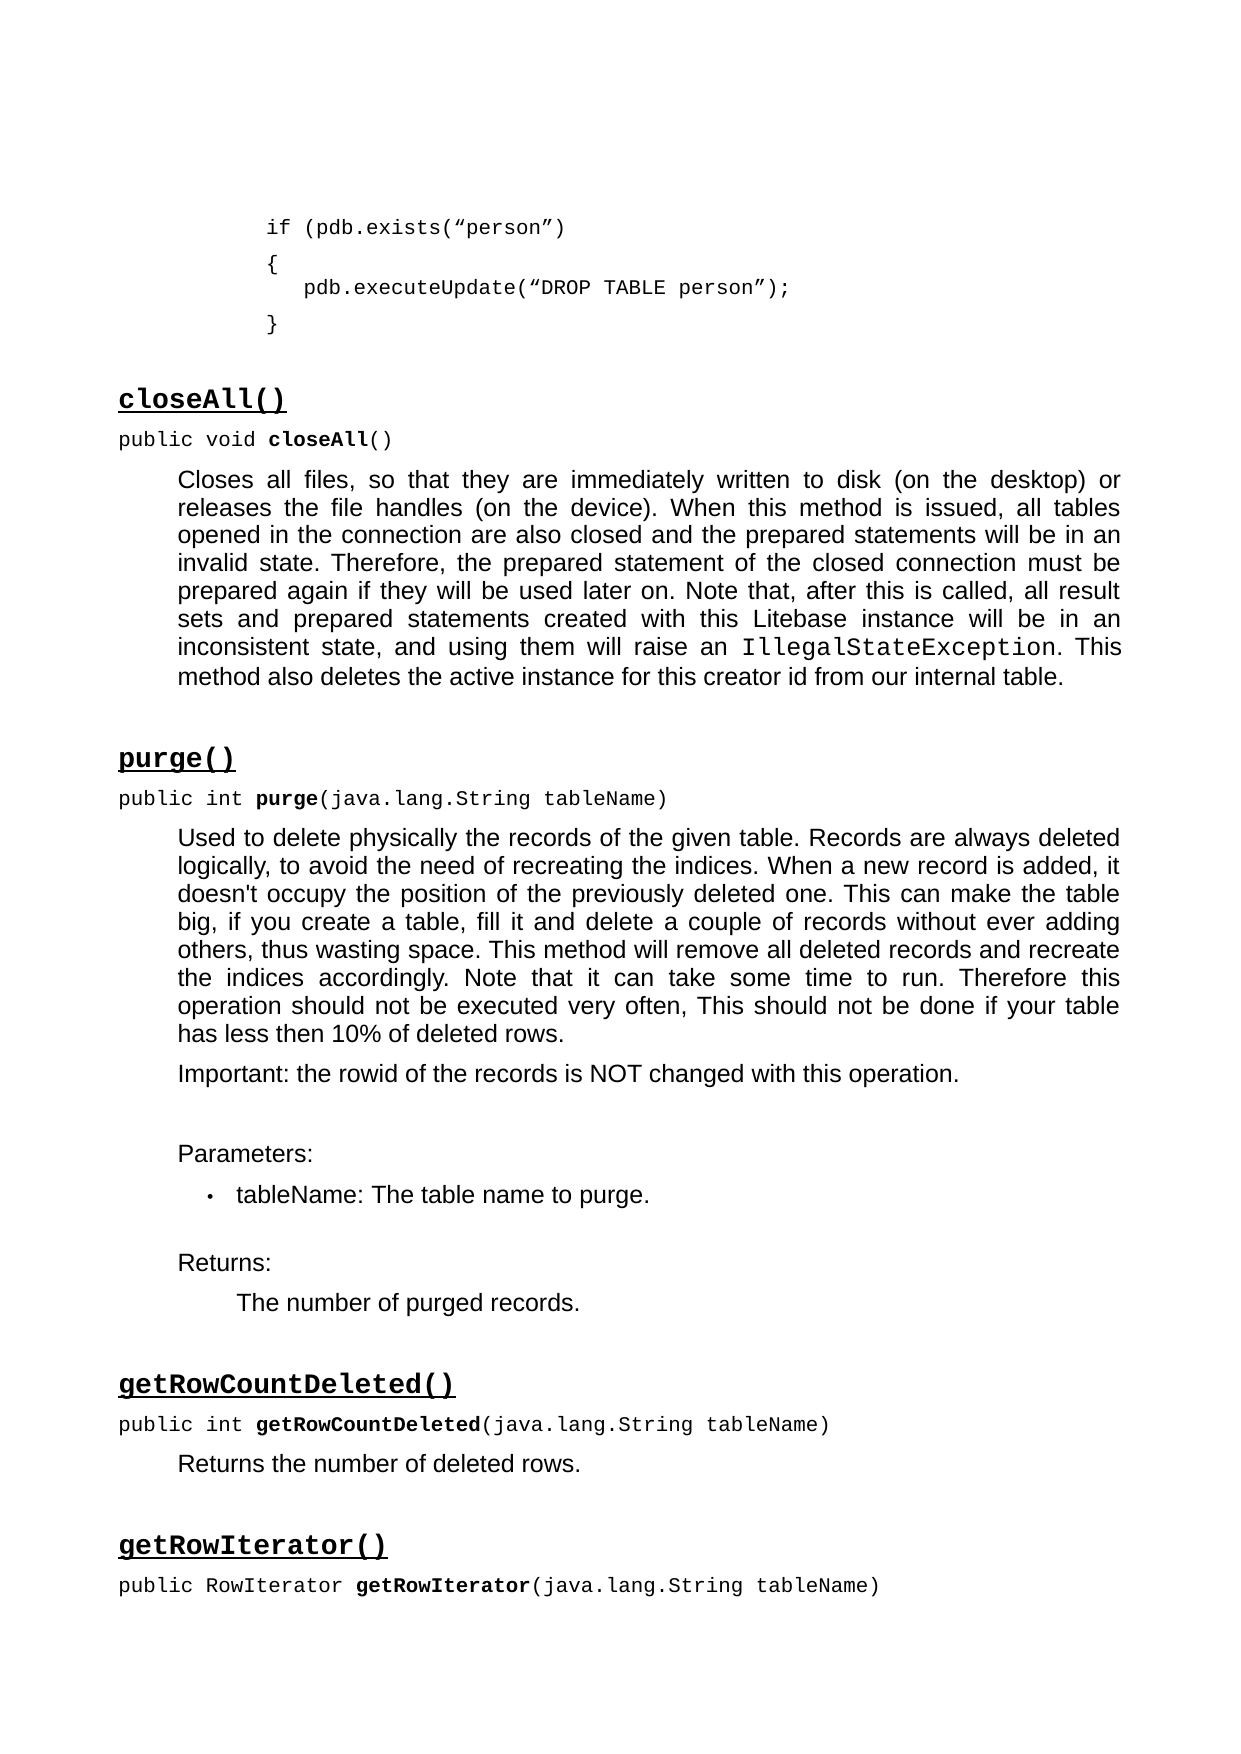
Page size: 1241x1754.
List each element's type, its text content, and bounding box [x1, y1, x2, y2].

list Important: the rowid of the records is NOT changed with this operation. [177, 1060, 1122, 1088]
subtitle Parameters: [177, 1140, 1122, 1168]
subtitle getRowIterator() [118, 1531, 1122, 1563]
list Used to delete physically the records of the given table. Records are always deleted logically, to avoid the need of recreating the indices. When a new record is added, it doesn't occupy the position of the previously deleted one. This can make the table big, if you create a table, fill it and delete a couple of records without ever adding others, thus wasting space. This method will remove all deleted records and recreate the indices accordingly. Note that it can take some time to run. Therefore this operation should not be executed very often, This should not be done if your table has less then 10% of deleted rows. [177, 824, 1122, 1047]
list Returns the number of deleted rows. [177, 1450, 1122, 1478]
list The number of purged records. [236, 1289, 1122, 1317]
text public RowIterator getRowIterator(java.lang.String tableName) [118, 1575, 1122, 1599]
text public void closeAll() [118, 429, 1122, 453]
text public int purge(java.lang.String tableName) [118, 788, 1122, 812]
subtitle Returns: [177, 1249, 1122, 1277]
subtitle getRowCountDeleted() [118, 1370, 1122, 1402]
text public int getRowCountDeleted(java.lang.String tableName) [118, 1414, 1122, 1438]
subtitle closeAll() [118, 385, 1122, 417]
list tableName: The table name to purge. [207, 1181, 1122, 1236]
text { pdb.executeUpdate(“DROP TABLE person”); [118, 253, 1122, 301]
text if (pdb.exists(“person”) [118, 216, 1122, 241]
text } [118, 313, 1122, 337]
list Closes all files, so that they are immediately written to disk (on the desktop) or releases the file handles (on the device). When this method is issued, all tables opened in the connection are also closed and the prepared statements will be in an invalid state. Therefore, the prepared statement of the closed connection must be prepared again if they will be used later on. Note that, after this is called, all result sets and prepared statements created with this Litebase instance will be in an inconsistent state, and using them will raise an IllegalStateException. This method also deletes the active instance for this creator id from our internal table. [177, 465, 1122, 691]
subtitle purge() [118, 744, 1122, 776]
